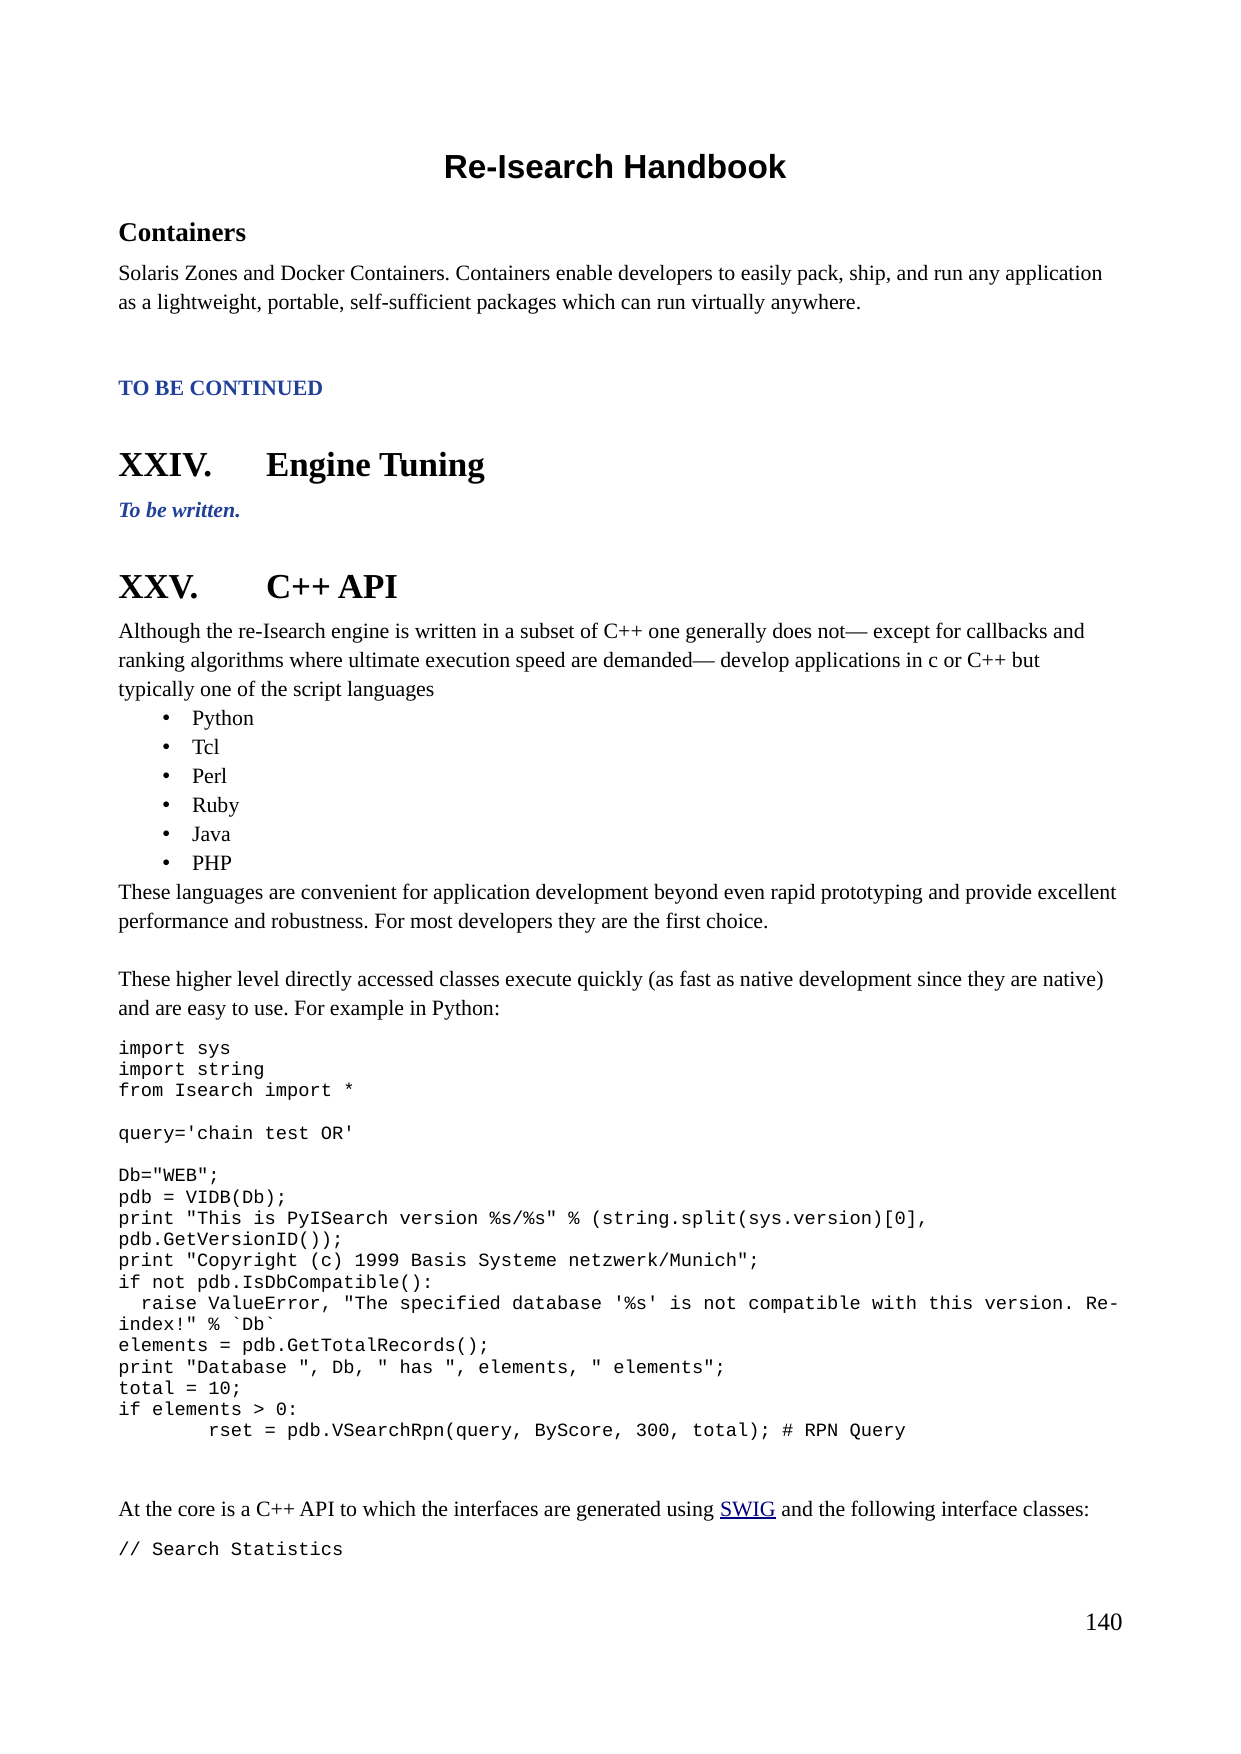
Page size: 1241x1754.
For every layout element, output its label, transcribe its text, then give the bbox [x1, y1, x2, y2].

text pdb = VIDB(Db); [118, 1187, 1122, 1209]
text print "This is PyISearch version %s/%s" % (string.split(sys.version)[0], pdb.GetVersionID()); [118, 1209, 1122, 1251]
list Ruby [162, 792, 1122, 817]
text // Search Statistics [118, 1539, 1122, 1561]
text import sys [118, 1039, 1122, 1060]
text from Isearch import * [118, 1081, 1122, 1102]
text if elements > 0: [118, 1400, 1122, 1421]
subtitle C++ API [118, 566, 1122, 606]
list Tcl [162, 734, 1122, 759]
text raise ValueError, "The specified database '%s' is not compatible with this version. Re-index!" % `Db` [118, 1294, 1122, 1336]
list PHP [162, 850, 1122, 875]
subtitle Engine Tuning [118, 444, 1122, 484]
text elements = pdb.GetTotalRecords(); [118, 1336, 1122, 1357]
list Python [162, 705, 1122, 730]
text print "Database ", Db, " has ", elements, " elements"; [118, 1357, 1122, 1379]
text Although the re-Isearch engine is written in a subset of C++ one generally does not— except for callbacks and ranking algorithms where ultimate execution speed are demanded— develop applications in c or C++ but typically one of the script languages [118, 618, 1122, 701]
subtitle Containers [118, 216, 1122, 247]
text These higher level directly accessed classes execute quickly (as fast as native development since they are native) and are easy to use. For example in Python: [118, 937, 1122, 1020]
text import string [118, 1060, 1122, 1081]
text print "Copyright (c) 1999 Basis Systeme netzwerk/Munich"; [118, 1251, 1122, 1272]
list Java [162, 821, 1122, 846]
text TO BE CONTINUED [118, 375, 1122, 400]
text At the core is a C++ API to which the interfaces are generated using SWIG and the following interface classes: [118, 1496, 1122, 1521]
text if not pdb.IsDbCompatible(): [118, 1272, 1122, 1294]
list Perl [162, 763, 1122, 788]
text Db="WEB"; [118, 1166, 1122, 1187]
text These languages are convenient for application development beyond even rapid prototyping and provide excellent performance and robustness. For most developers they are the first choice. [118, 879, 1122, 933]
text To be written. [118, 497, 1122, 522]
text rset = pdb.VSearchRpn(query, ByScore, 300, total); # RPN Query [118, 1421, 1122, 1442]
text Solaris Zones and Docker Containers. Containers enable developers to easily pack, ship, and run any application as a lightweight, portable, self-sufficient packages which can run virtually anywhere. [118, 260, 1122, 314]
text query='chain test OR' [118, 1124, 1122, 1145]
text total = 10; [118, 1379, 1122, 1400]
